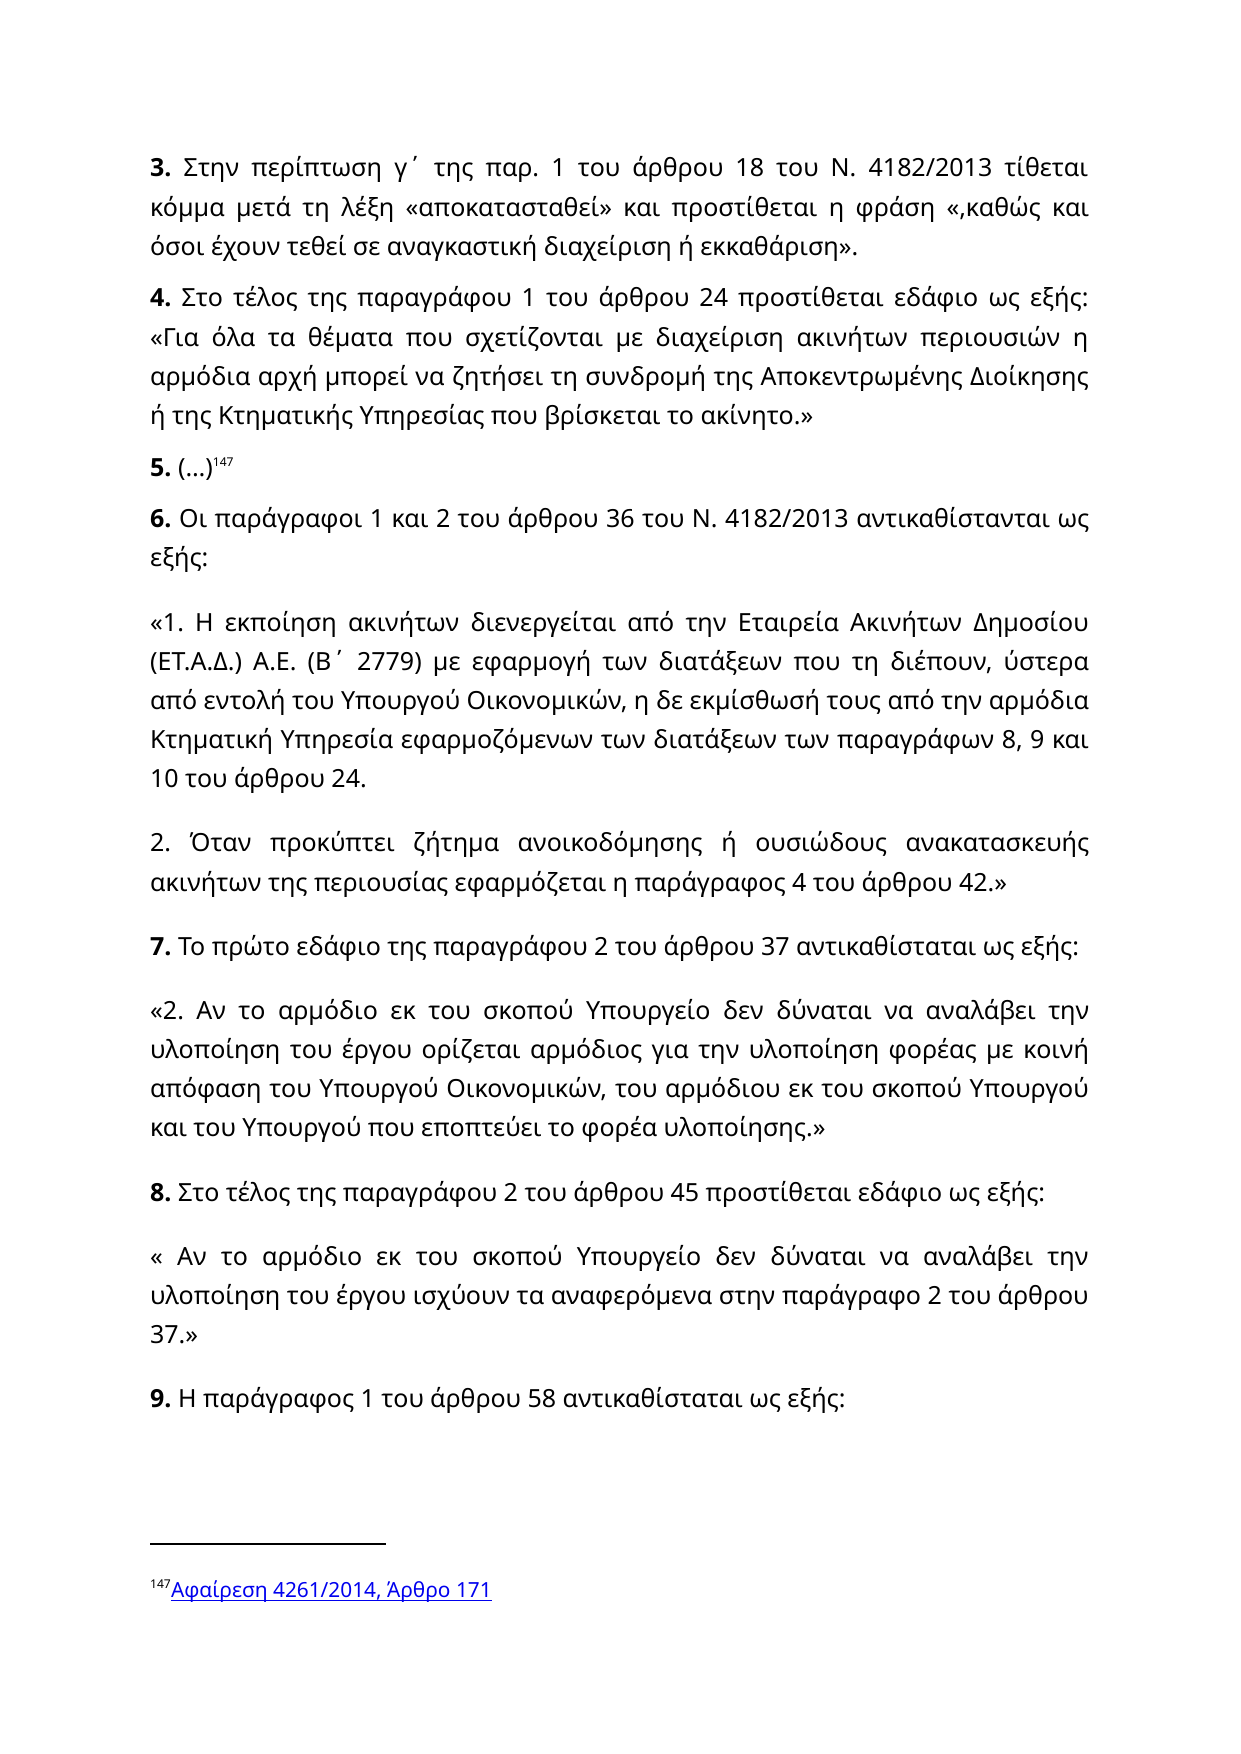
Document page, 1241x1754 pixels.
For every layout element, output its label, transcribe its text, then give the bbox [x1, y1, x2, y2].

text 7. Το πρώτο εδάφιο της παραγράφου 2 του άρθρου 37 αντικαθίσταται ως εξής: [150, 928, 1090, 962]
text 3. Στην περίπτωση γ΄ της παρ. 1 του άρθρου 18 του Ν. 4182/2013 τίθεται κόμμα μετά τη λέξη «αποκατασταθεί» και προστίθεται η φράση «,καθώς και όσοι έχουν τεθεί σε αναγκαστική διαχείριση ή εκκαθάριση». [150, 150, 1090, 262]
text Αφαίρεση 4261/2014, Άρθρο 171 [150, 1576, 1090, 1604]
text 4. Στο τέλος της παραγράφου 1 του άρθρου 24 προστίθεται εδάφιο ως εξής: «Για όλα τα θέματα που σχετίζονται με διαχείριση ακινήτων περιουσιών η αρμόδια αρχή μπορεί να ζητήσει τη συνδρομή της Αποκεντρωμένης Διοίκησης ή της Κτηματικής Υπηρεσίας που βρίσκεται το ακίνητο.» [150, 280, 1090, 432]
text 6. Οι παράγραφοι 1 και 2 του άρθρου 36 του Ν. 4182/2013 αντικαθίστανται ως εξής: [150, 501, 1090, 574]
text « Αν το αρμόδιο εκ του σκοπού Υπουργείο δεν δύναται να αναλάβει την υλοποίηση του έργου ισχύουν τα αναφερόμενα στην παράγραφο 2 του άρθρου 37.» [150, 1238, 1090, 1351]
text 9. Η παράγραφος 1 του άρθρου 58 αντικαθίσταται ως εξής: [150, 1381, 1090, 1415]
text «2. Αν το αρμόδιο εκ του σκοπού Υπουργείο δεν δύναται να αναλάβει την υλοποίηση του έργου ορίζεται αρμόδιος για την υλοποίηση φορέας με κοινή απόφαση του Υπουργού Οικονομικών, του αρμόδιου εκ του σκοπού Υπουργού και του Υπουργού που εποπτεύει το φορέα υλοποίησης.» [150, 992, 1090, 1144]
text 8. Στο τέλος της παραγράφου 2 του άρθρου 45 προστίθεται εδάφιο ως εξής: [150, 1174, 1090, 1208]
text «1. Η εκποίηση ακινήτων διενεργείται από την Εταιρεία Ακινήτων Δημοσίου (ΕΤ.Α.Δ.) Α.Ε. (Β΄ 2779) με εφαρμογή των διατάξεων που τη διέπουν, ύστερα από εντολή του Υπουργού Οικονομικών, η δε εκμίσθωσή τους από την αρμόδια Κτηματική Υπηρεσία εφαρμοζόμενων των διατάξεων των παραγράφων 8, 9 και 10 του άρθρου 24. [150, 604, 1090, 795]
text 5. (…) [150, 449, 1090, 483]
text 2. Όταν προκύπτει ζήτημα ανοικοδόμησης ή ουσιώδους ανακατασκευής ακινήτων της περιουσίας εφαρμόζεται η παράγραφος 4 του άρθρου 42.» [150, 825, 1090, 898]
